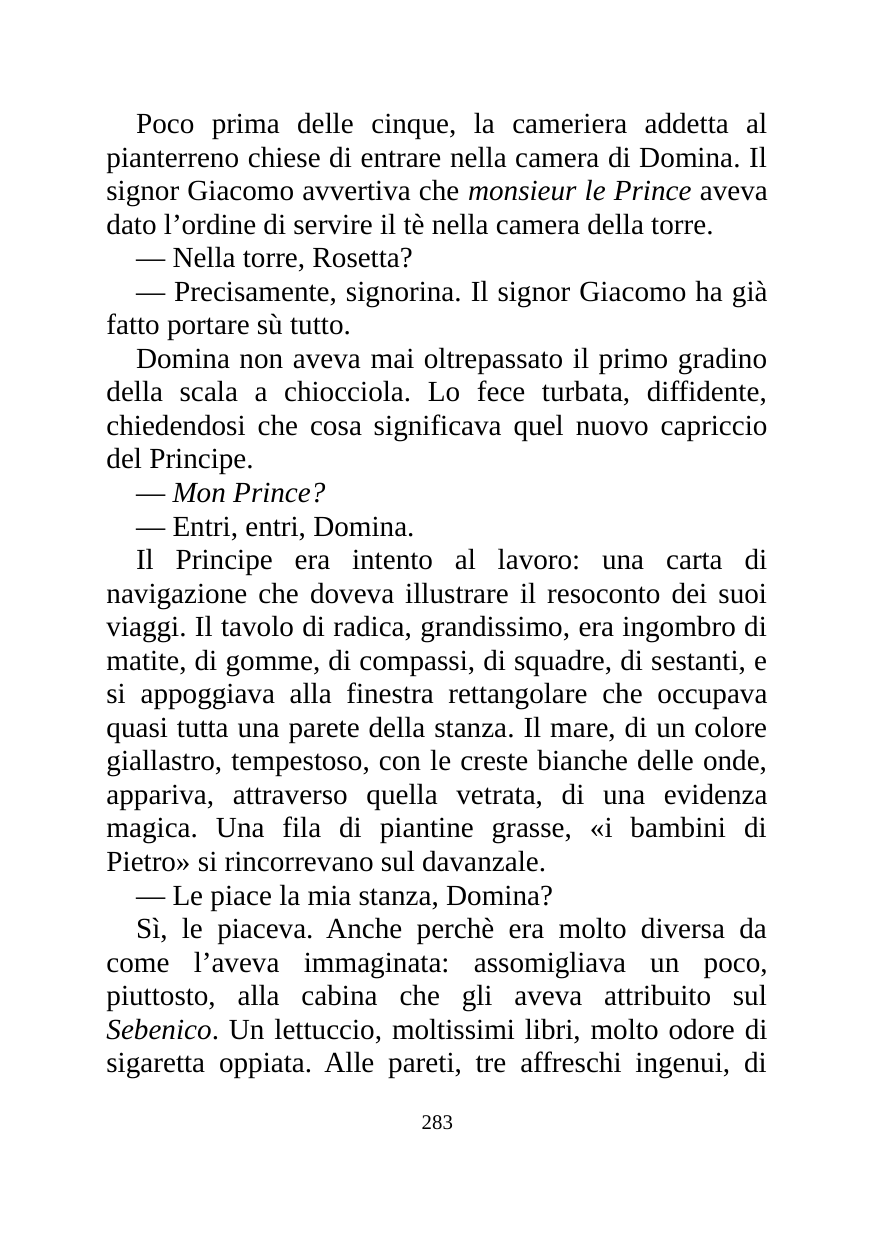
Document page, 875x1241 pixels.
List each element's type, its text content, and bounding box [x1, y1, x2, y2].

text Il Principe era intento al lavoro: una carta di navigazione che doveva illustrare il resoconto dei suoi viaggi. Il tavolo di radica, grandissimo, era ingombro di matite, di gomme, di compassi, di squadre, di sestanti, e si appoggiava alla finestra rettangolare che occupava quasi tutta una parete della stanza. Il mare, di un colore giallastro, tempestoso, con le creste bianche delle onde, appariva, attraverso quella vetrata, di una evidenza magica. Una fila di piantine grasse, «i bambini di Pietro» si rincorrevano sul davanzale. [106, 542, 768, 878]
text Poco prima delle cinque, la cameriera addetta al pianterreno chiese di entrare nella camera di Domina. Il signor Giacomo avvertiva che monsieur le Prince aveva dato l’ordine di servire il tè nella camera della torre. [106, 106, 768, 240]
text Domina non aveva mai oltrepassato il primo gradino della scala a chiocciola. Lo fece turbata, diffidente, chiedendosi che cosa significava quel nuovo capriccio del Principe. [106, 341, 768, 475]
text — Mon Prince? [106, 475, 768, 509]
text — Nella torre, Rosetta? [106, 240, 768, 274]
text Sì, le piaceva. Anche perchè era molto diversa da come l’aveva immaginata: assomigliava un poco, piuttosto, alla cabina che gli aveva attribuito sul Sebenico. Un lettuccio, moltissimi libri, molto odore di sigaretta oppiata. Alle pareti, tre affreschi ingenui, di [106, 911, 768, 1079]
text — Precisamente, signorina. Il signor Giacomo ha già fatto portare sù tutto. [106, 274, 768, 341]
text — Entri, entri, Domina. [106, 509, 768, 542]
text — Le piace la mia stanza, Domina? [106, 878, 768, 911]
